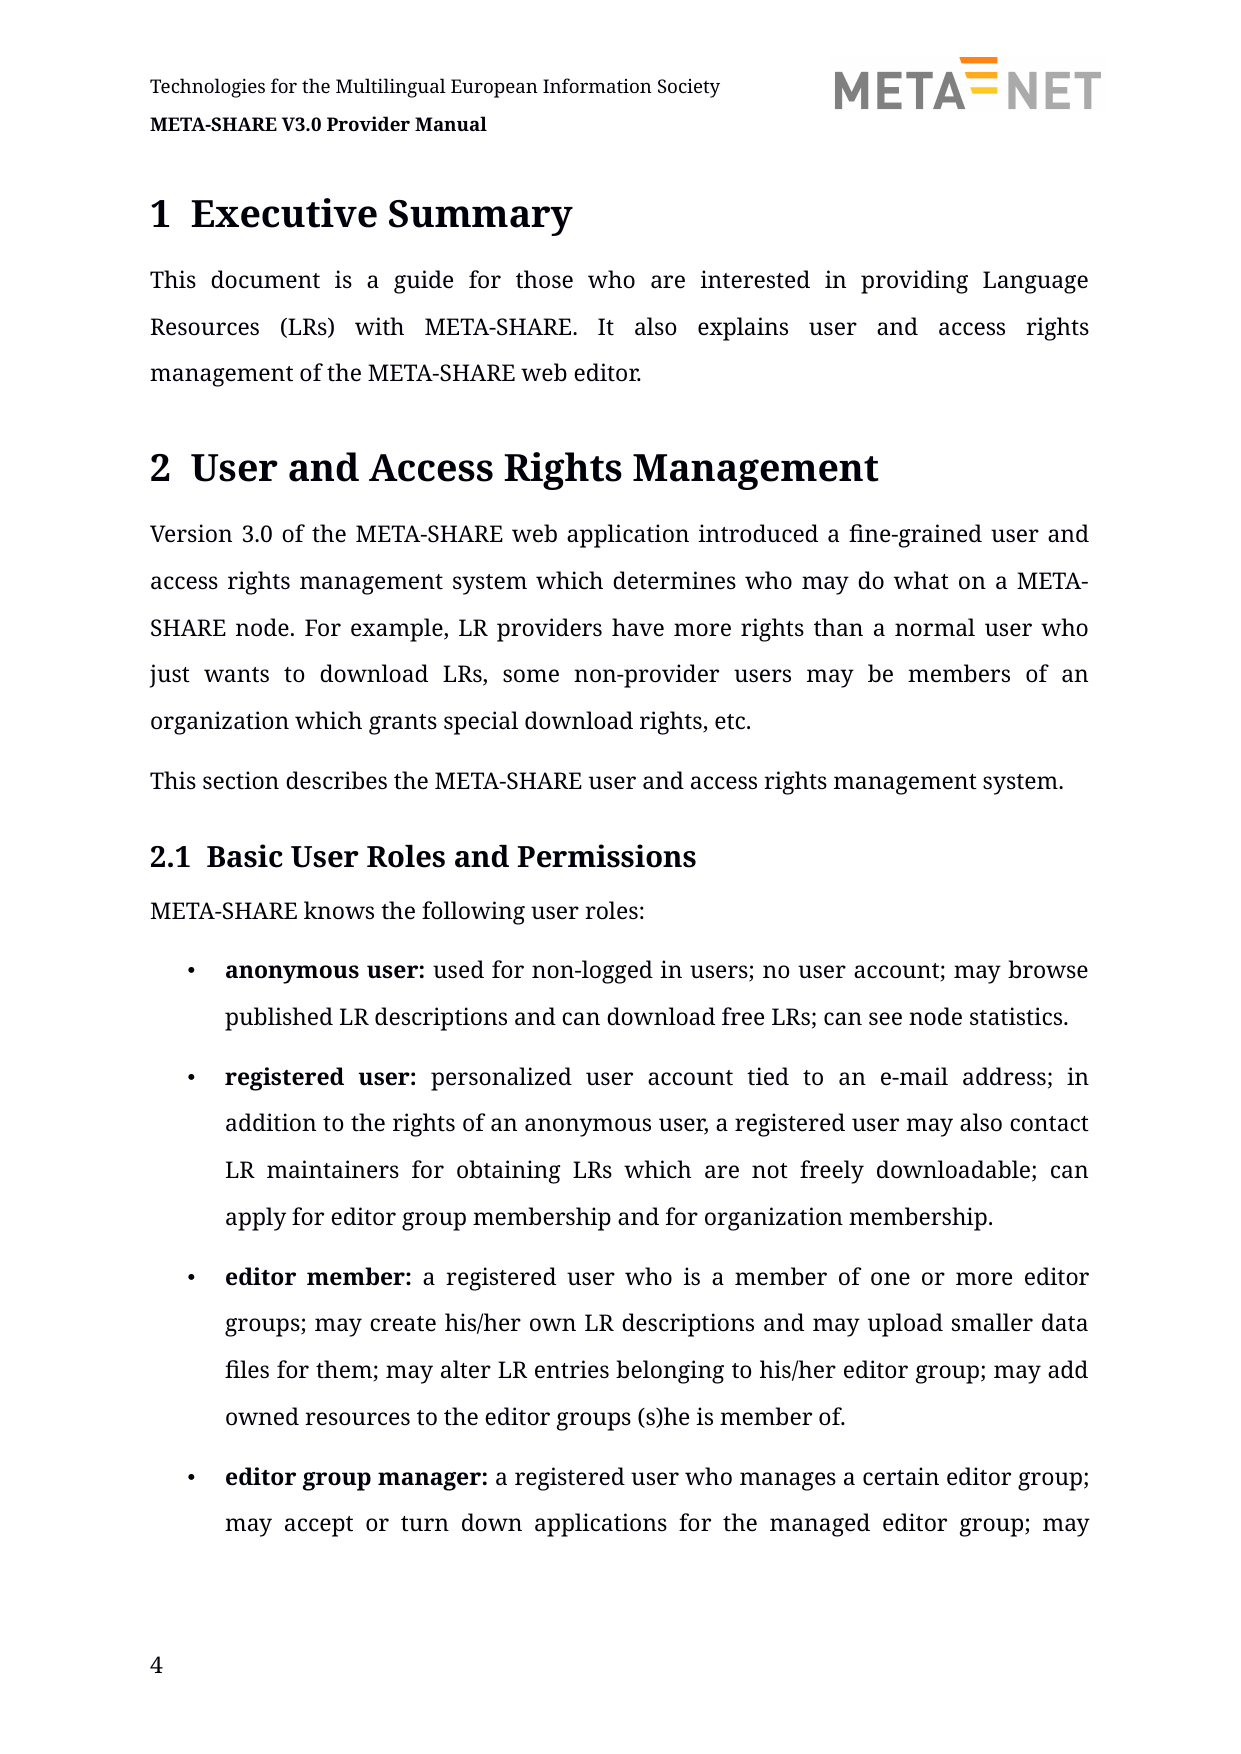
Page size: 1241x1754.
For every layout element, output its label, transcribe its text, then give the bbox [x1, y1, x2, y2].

text This section describes the META-SHARE user and access rights management system. [150, 764, 1090, 796]
subtitle Basic User Roles and Permissions [150, 836, 1090, 876]
text Version 3.0 of the META-SHARE web application introduced a fine-grained user and access rights management system which determines who may do what on a META-SHARE node. For example, LR providers have more rights than a normal user who just wants to download LRs, some non-provider users may be members of an organization which grants special download rights, etc. [150, 518, 1090, 736]
list registered user: personalized user account tied to an e-mail address; in addition to the rights of an anonymous user, a registered user may also contact LR maintainers for obtaining LRs which are not freely downloadable; can apply for editor group membership and for organization membership. [187, 1060, 1090, 1232]
text META-SHARE knows the following user roles: [150, 895, 1090, 926]
list anonymous user: used for non-logged in users; no user account; may browse published LR descriptions and can download free LRs; can see node statistics. [187, 954, 1090, 1032]
list editor member: a registered user who is a member of one or more editor groups; may create his/her own LR descriptions and may upload smaller data files for them; may alter LR entries belonging to his/her editor group; may add owned resources to the editor groups (s)he is member of. [187, 1260, 1090, 1432]
subtitle User and Access Rights Management [150, 442, 1090, 493]
text This document is a guide for those who are interested in providing Language Resources (LRs) with META-SHARE. It also explains user and access rights management of the META-SHARE web editor. [150, 263, 1090, 388]
subtitle Executive Summary [150, 187, 1090, 238]
list editor group manager: a registered user who manages a certain editor group; may accept or turn down applications for the managed editor group; may [187, 1460, 1090, 1538]
picture [830, 56, 1106, 111]
